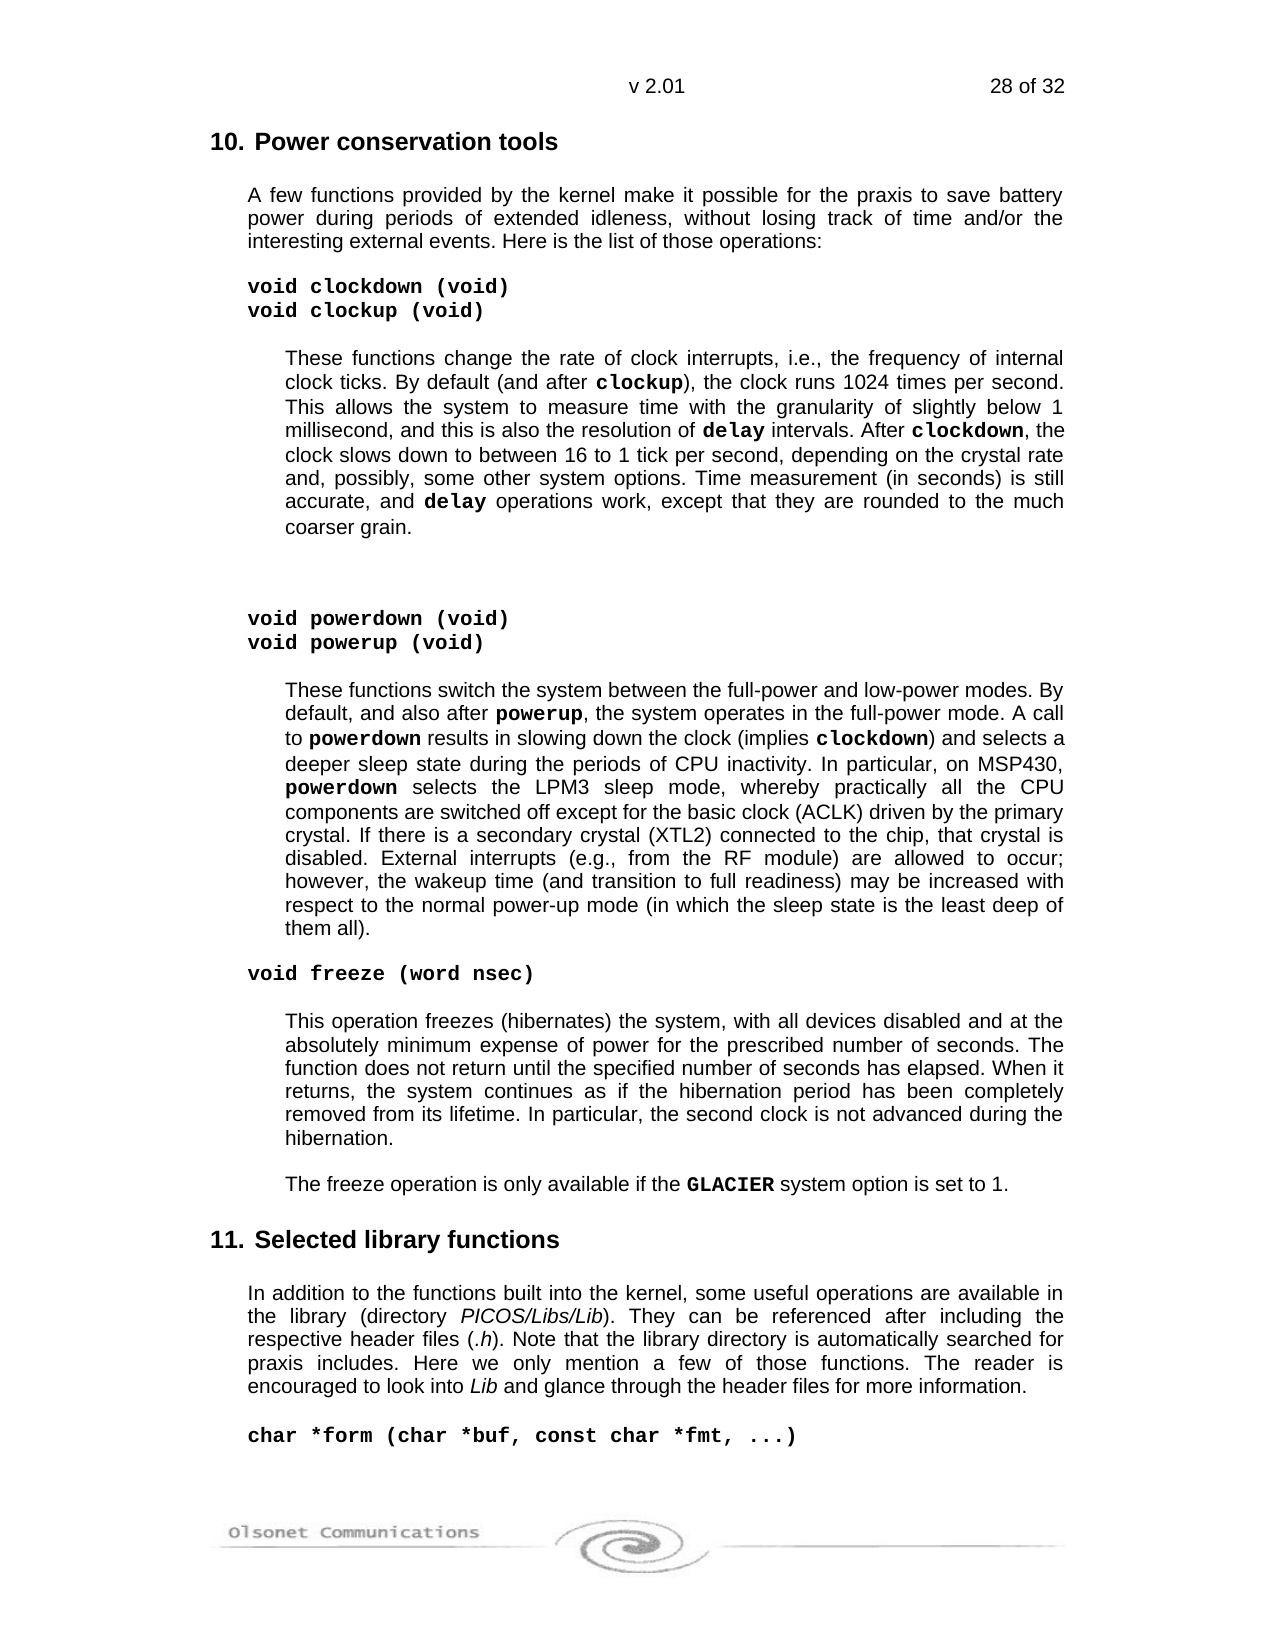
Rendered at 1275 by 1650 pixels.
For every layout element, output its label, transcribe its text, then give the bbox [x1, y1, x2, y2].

text void clockup (void) [247, 300, 1065, 324]
subtitle Power conservation tools [210, 128, 1065, 156]
text The freeze operation is only available if the GLACIER system option is set to 1. [285, 1172, 1065, 1198]
text char *form (char *buf, const char *fmt, ...) [247, 1425, 1065, 1449]
text In addition to the functions built into the kernel, some useful operations are available in the library (directory PICOS/Libs/Lib). They can be referenced after including the respective header files (.h). Note that the library directory is automatically searched for praxis includes. Here we only mention a few of those functions. The reader is encouraged to look into Lib and glance through the header files for more information. [247, 1281, 1065, 1397]
picture [210, 1504, 1065, 1596]
text A few functions provided by the kernel make it possible for the praxis to save battery power during periods of extended idleness, without losing track of time and/or the interesting external events. Here is the list of those operations: [247, 183, 1065, 253]
text These functions change the rate of clock interrupts, i.e., the frequency of internal clock ticks. By default (and after clockup), the clock runs 1024 times per second. This allows the system to measure time with the granularity of slightly below 1 millisecond, and this is also the resolution of delay intervals. After clockdown, the clock slows down to between 16 to 1 tick per second, depending on the crystal rate and, possibly, some other system options. Time measurement (in seconds) is still accurate, and delay operations work, except that they are rounded to the much coarser grain. [285, 347, 1065, 538]
text void powerdown (void) [247, 608, 1065, 632]
text void clockdown (void) [247, 276, 1065, 300]
text These functions switch the system between the full-power and low-power modes. By default, and also after powerup, the system operates in the full-power mode. A call to powerdown results in slowing down the clock (implies clockdown) and selects a deeper sleep state during the periods of CPU inactivity. In particular, on MSP430, powerdown selects the LPM3 sleep mode, whereby practically all the CPU components are switched off except for the basic clock (ACLK) driven by the primary crystal. If there is a secondary crystal (XTL2) connected to the chip, that crystal is disabled. External interrupts (e.g., from the RF module) are allowed to occur; however, the wakeup time (and transition to full readiness) may be increased with respect to the normal power-up mode (in which the sleep state is the least deep of them all). [285, 679, 1065, 940]
subtitle Selected library functions [210, 1226, 1065, 1253]
text void freeze (word nsec) [247, 963, 1065, 987]
text This operation freezes (hibernates) the system, with all devices disabled and at the absolutely minimum expense of power for the prescribed number of seconds. The function does not return until the specified number of seconds has elapsed. When it returns, the system continues as if the hibernation period has been completely removed from its lifetime. In particular, the second clock is not advanced during the hibernation. [285, 1010, 1065, 1149]
text void powerup (void) [247, 632, 1065, 655]
